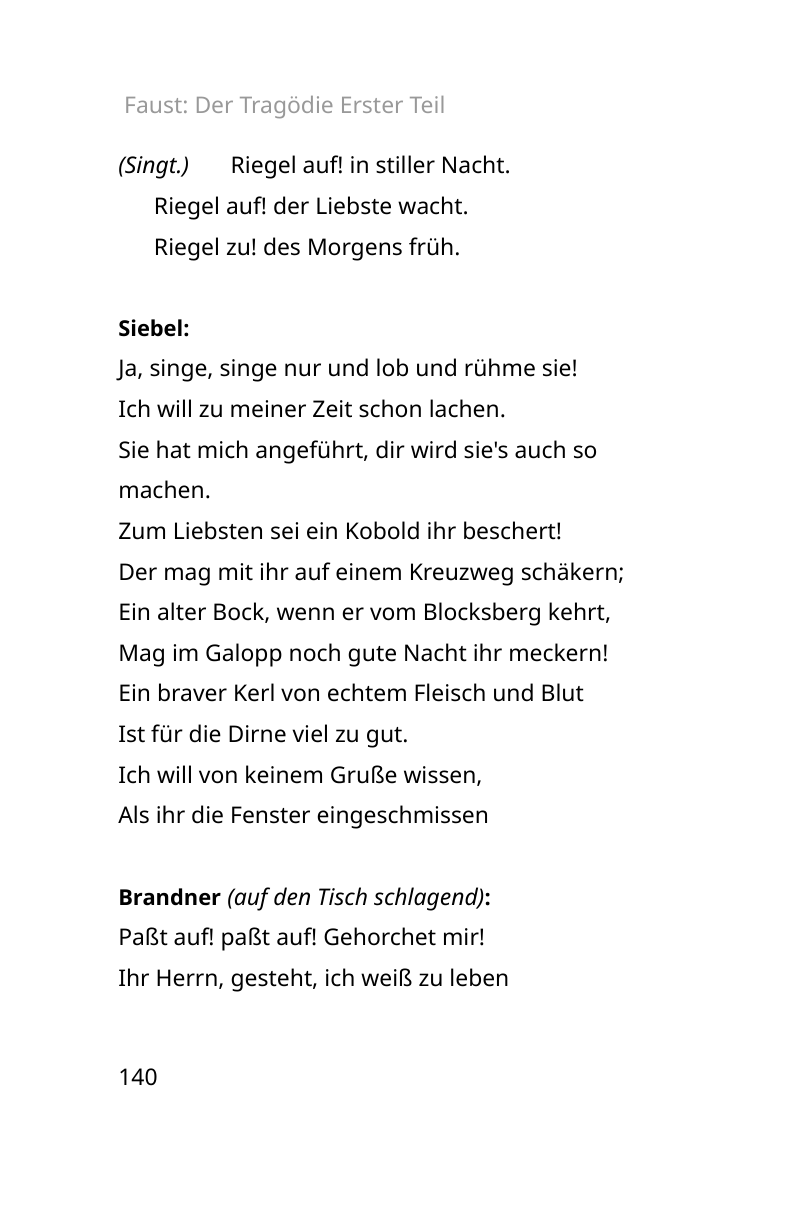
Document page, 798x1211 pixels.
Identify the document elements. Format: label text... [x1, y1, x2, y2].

text Siebel: Ja, singe, singe nur und lob und rühme sie! Ich will zu meiner Zeit schon lachen. Sie hat mich angeführt, dir wird sie's auch so machen. Zum Liebsten sei ein Kobold ihr beschert! Der mag mit ihr auf einem Kreuzweg schäkern; Ein alter Bock, wenn er vom Blocksberg kehrt, Mag im Galopp noch gute Nacht ihr meckern! Ein braver Kerl von echtem Fleisch und Blut Ist für die Dirne viel zu gut. Ich will von keinem Gruße wissen, Als ihr die Fenster eingeschmissen [118, 289, 679, 831]
text (Singt.) Riegel auf! in stiller Nacht. Riegel auf! der Liebste wacht. Riegel zu! des Morgens früh. [118, 149, 679, 262]
text Brandner (auf den Tisch schlagend): Paßt auf! paßt auf! Gehorchet mir! Ihr Herrn, gesteht, ich weiß zu leben [118, 858, 679, 993]
